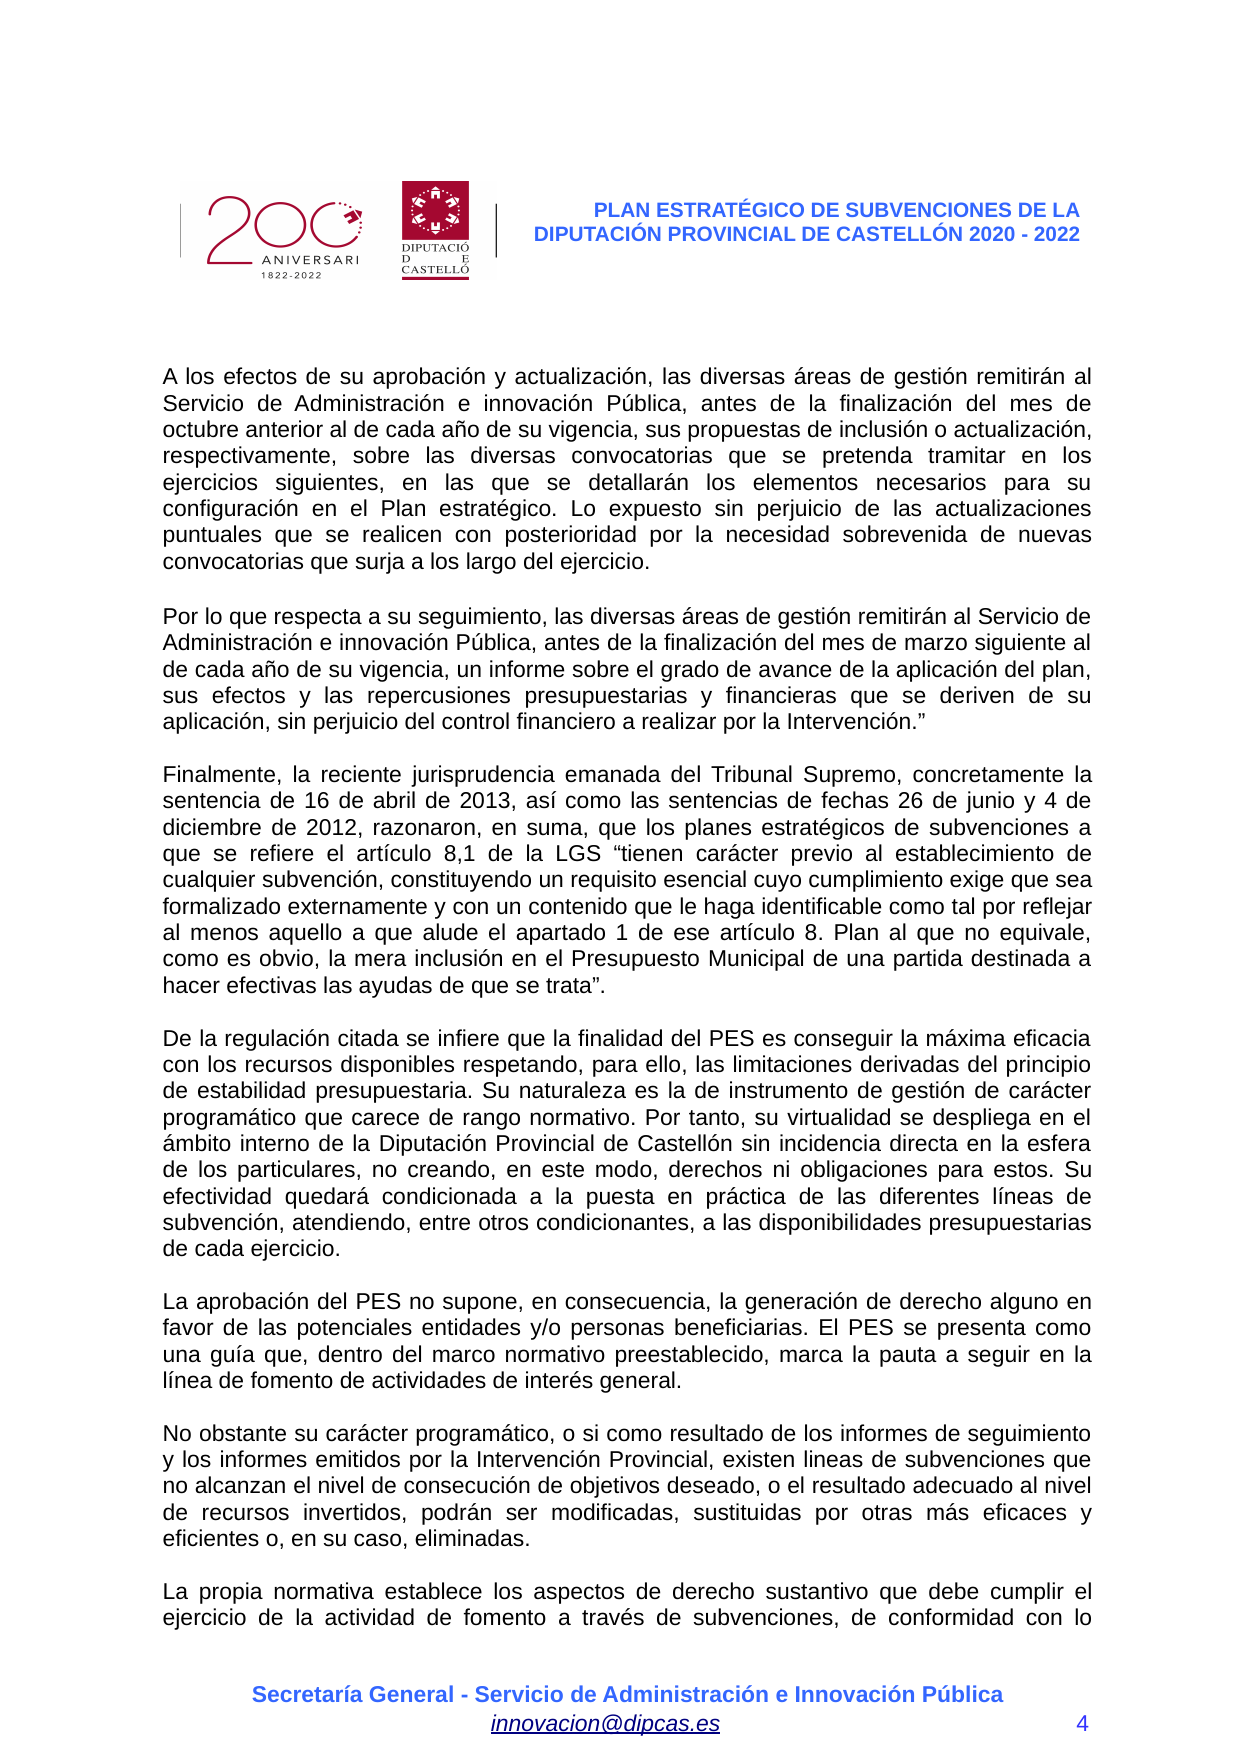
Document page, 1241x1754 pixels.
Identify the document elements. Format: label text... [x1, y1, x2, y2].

text De la regulación citada se infiere que la finalidad del PES es conseguir la máxima eficacia con los recursos disponibles respetando, para ello, las limitaciones derivadas del principio de estabilidad presupuestaria. Su naturaleza es la de instrumento de gestión de carácter programático que carece de rango normativo. Por tanto, su virtualidad se despliega en el ámbito interno de la Diputación Provincial de Castellón sin incidencia directa en la esfera de los particulares, no creando, en este modo, derechos ni obligaciones para estos. Su efectividad quedará condicionada a la puesta en práctica de las diferentes líneas de subvención, atendiendo, entre otros condicionantes, a las disponibilidades presupuestarias de cada ejercicio. [162, 1024, 1092, 1262]
text Finalmente, la reciente jurisprudencia emanada del Tribunal Supremo, concretamente la sentencia de 16 de abril de 2013, así como las sentencias de fechas 26 de junio y 4 de diciembre de 2012, razonaron, en suma, que los planes estratégicos de subvenciones a que se refiere el artículo 8,1 de la LGS “tienen carácter previo al establecimiento de cualquier subvención, constituyendo un requisito esencial cuyo cumplimiento exige que sea formalizado externamente y con un contenido que le haga identificable como tal por reflejar al menos aquello a que alude el apartado 1 de ese artículo 8. Plan al que no equivale, como es obvio, la mera inclusión en el Presupuesto Municipal de una partida destinada a hacer efectivas las ayudas de que se trata”. [162, 761, 1092, 998]
picture [180, 181, 497, 280]
text Por lo que respecta a su seguimiento, las diversas áreas de gestión remitirán al Servicio de Administración e innovación Pública, antes de la finalización del mes de marzo siguiente al de cada año de su vigencia, un informe sobre el grado de avance de la aplicación del plan, sus efectos y las repercusiones presupuestarias y financieras que se deriven de su aplicación, sin perjuicio del control financiero a realizar por la Intervención.” [162, 603, 1092, 734]
text A los efectos de su aprobación y actualización, las diversas áreas de gestión remitirán al Servicio de Administración e innovación Pública, antes de la finalización del mes de octubre anterior al de cada año de su vigencia, sus propuestas de inclusión o actualización, respectivamente, sobre las diversas convocatorias que se pretenda tramitar en los ejercicios siguientes, en las que se detallarán los elementos necesarios para su configuración en el Plan estratégico. Lo expuesto sin perjuicio de las actualizaciones puntuales que se realicen con posterioridad por la necesidad sobrevenida de nuevas convocatorias que surja a los largo del ejercicio. [162, 363, 1092, 574]
text No obstante su carácter programático, o si como resultado de los informes de seguimiento y los informes emitidos por la Intervención Provincial, existen lineas de subvenciones que no alcanzan el nivel de consecución de objetivos deseado, o el resultado adecuado al nivel de recursos invertidos, podrán ser modificadas, sustituidas por otras más eficaces y eficientes o, en su caso, eliminadas. [162, 1420, 1092, 1552]
text La aprobación del PES no supone, en consecuencia, la generación de derecho alguno en favor de las potenciales entidades y/o personas beneficiarias. El PES se presenta como una guía que, dentro del marco normativo preestablecido, marca la pauta a seguir en la línea de fomento de actividades de interés general. [162, 1288, 1092, 1393]
text La propia normativa establece los aspectos de derecho sustantivo que debe cumplir el ejercicio de la actividad de fomento a través de subvenciones, de conformidad con lo [162, 1578, 1092, 1631]
